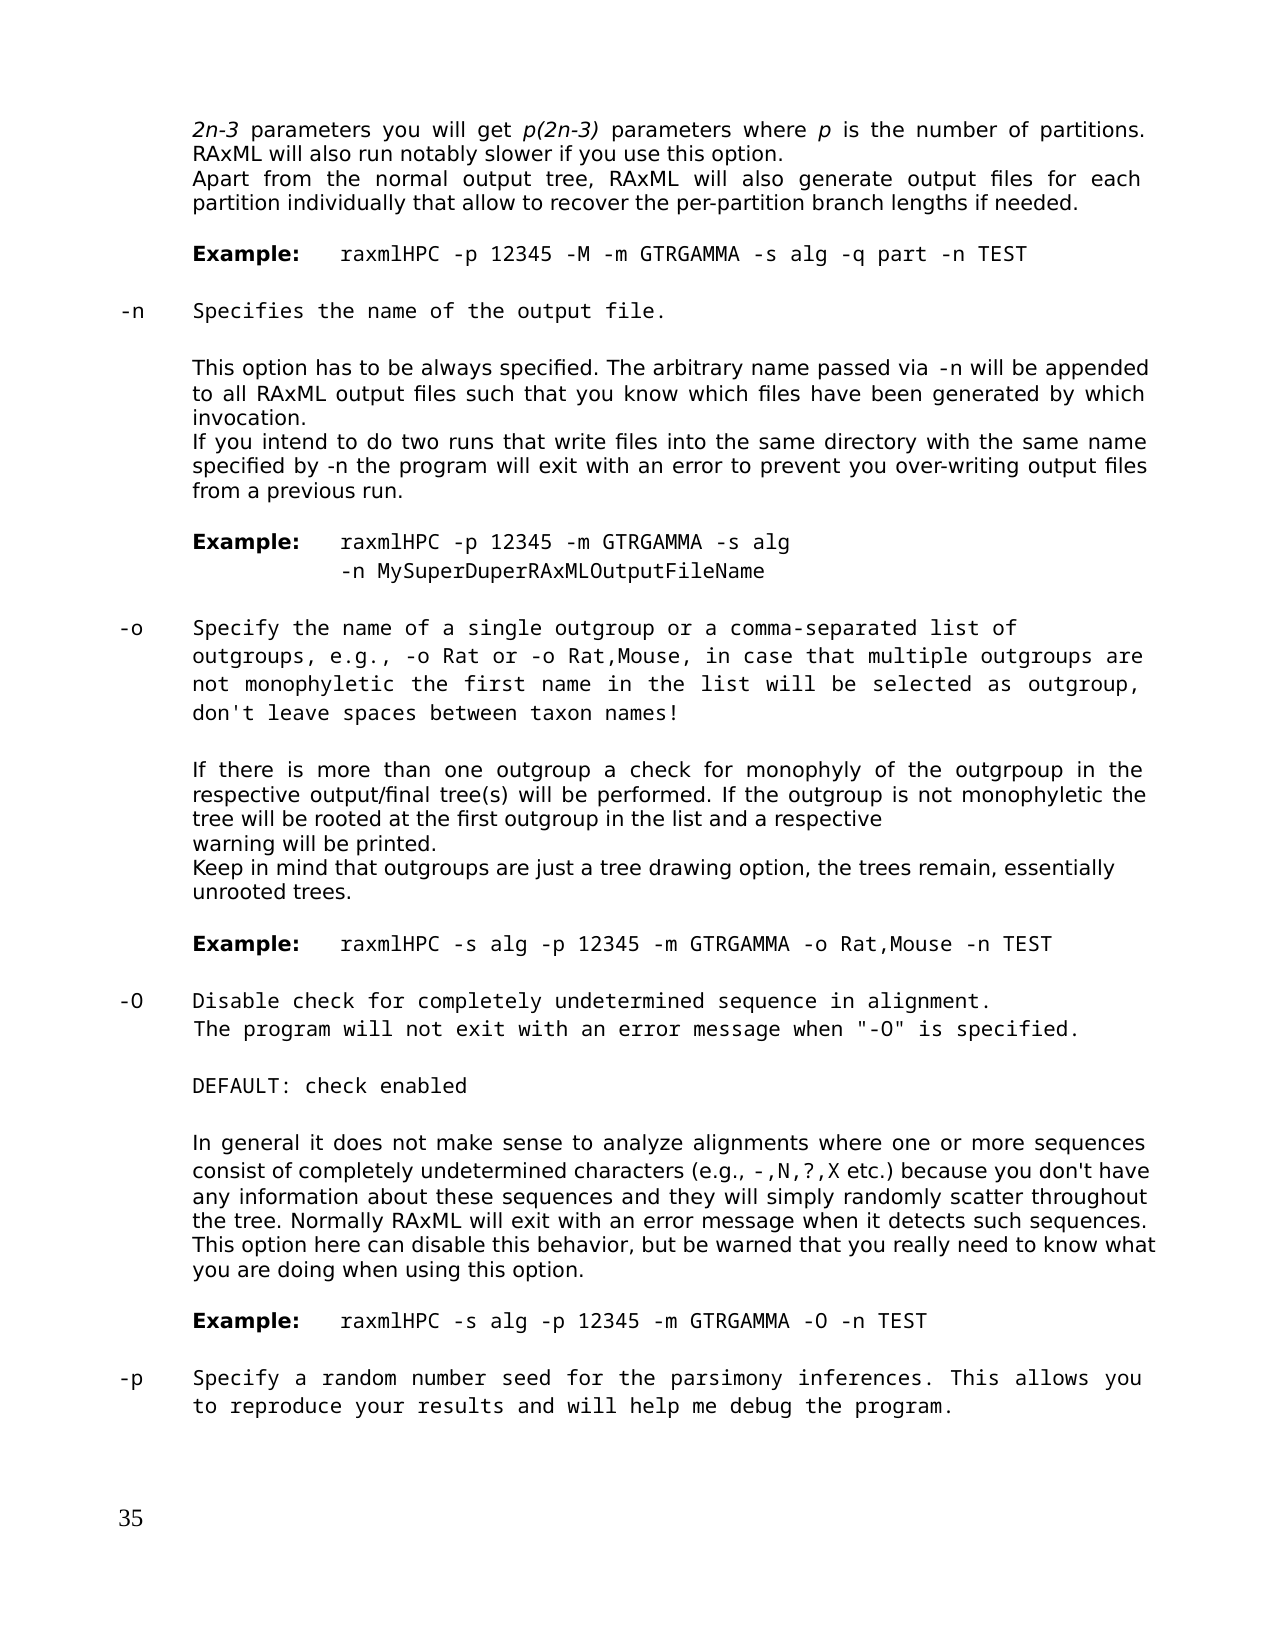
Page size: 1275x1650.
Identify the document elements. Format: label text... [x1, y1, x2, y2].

text If there is more than one outgroup a check for monophyly of the outgrpoup in the respective output/final tree(s) will be performed. If the outgroup is not monophyletic the tree will be rooted at the first outgroup in the list and a respective [118, 755, 1157, 832]
text Example: raxmlHPC -s alg -p 12345 -m GTRGAMMA -O -n TEST [118, 1306, 1157, 1334]
text The program will not exit with an error message when "-O" is specified. [118, 1014, 1157, 1043]
text This option has to be always specified. The arbitrary name passed via -n will be appended to all RAxML output files such that you know which files have been generated by which invocation. [118, 353, 1157, 430]
text If you intend to do two runs that write files into the same directory with the same name specified by -n the program will exit with an error to prevent you over-writing output files from a previous run. [118, 430, 1157, 503]
text Example: raxmlHPC -s alg -p 12345 -m GTRGAMMA -o Rat,Mouse -n TEST [118, 929, 1157, 957]
text In general it does not make sense to analyze alignments where one or more sequences consist of completely undetermined characters (e.g., -,N,?,X etc.) because you don't have any information about these sequences and they will simply randomly scatter throughout the tree. Normally RAxML will exit with an error message when it detects such sequences. This option here can disable this behavior, but be warned that you really need to know what you are doing when using this option. [118, 1128, 1157, 1282]
text -O Disable check for completely undetermined sequence in alignment. [118, 986, 1157, 1014]
text Example: raxmlHPC -p 12345 -m GTRGAMMA -s alg [118, 527, 1157, 556]
text DEFAULT: check enabled [118, 1071, 1157, 1099]
text Keep in mind that outgroups are just a tree drawing option, the trees remain, essentially unrooted trees. [118, 856, 1157, 904]
text -o Specify the name of a single outgroup or a comma-separated list of outgroups, e.g., -o Rat or -o Rat,Mouse, in case that multiple outgroups are not monophyletic the first name in the list will be selected as outgroup, don't leave spaces between taxon names! [118, 613, 1157, 726]
text -n MySuperDuperRAxMLOutputFileName [118, 556, 1157, 584]
text Apart from the normal output tree, RAxML will also generate output files for each partition individually that allow to recover the per-partition branch lengths if needed. [118, 167, 1157, 215]
text -p Specify a random number seed for the parsimony inferences. This allows you to reproduce your results and will help me debug the program. [118, 1363, 1157, 1420]
text 2n-3 parameters you will get p(2n-3) parameters where p is the number of partitions. RAxML will also run notably slower if you use this option. [118, 118, 1157, 167]
text warning will be printed. [118, 832, 1157, 856]
text Example: raxmlHPC -p 12345 -M -m GTRGAMMA -s alg -q part -n TEST [44, 239, 1157, 268]
text -n Specifies the name of the output file. [44, 296, 1157, 325]
